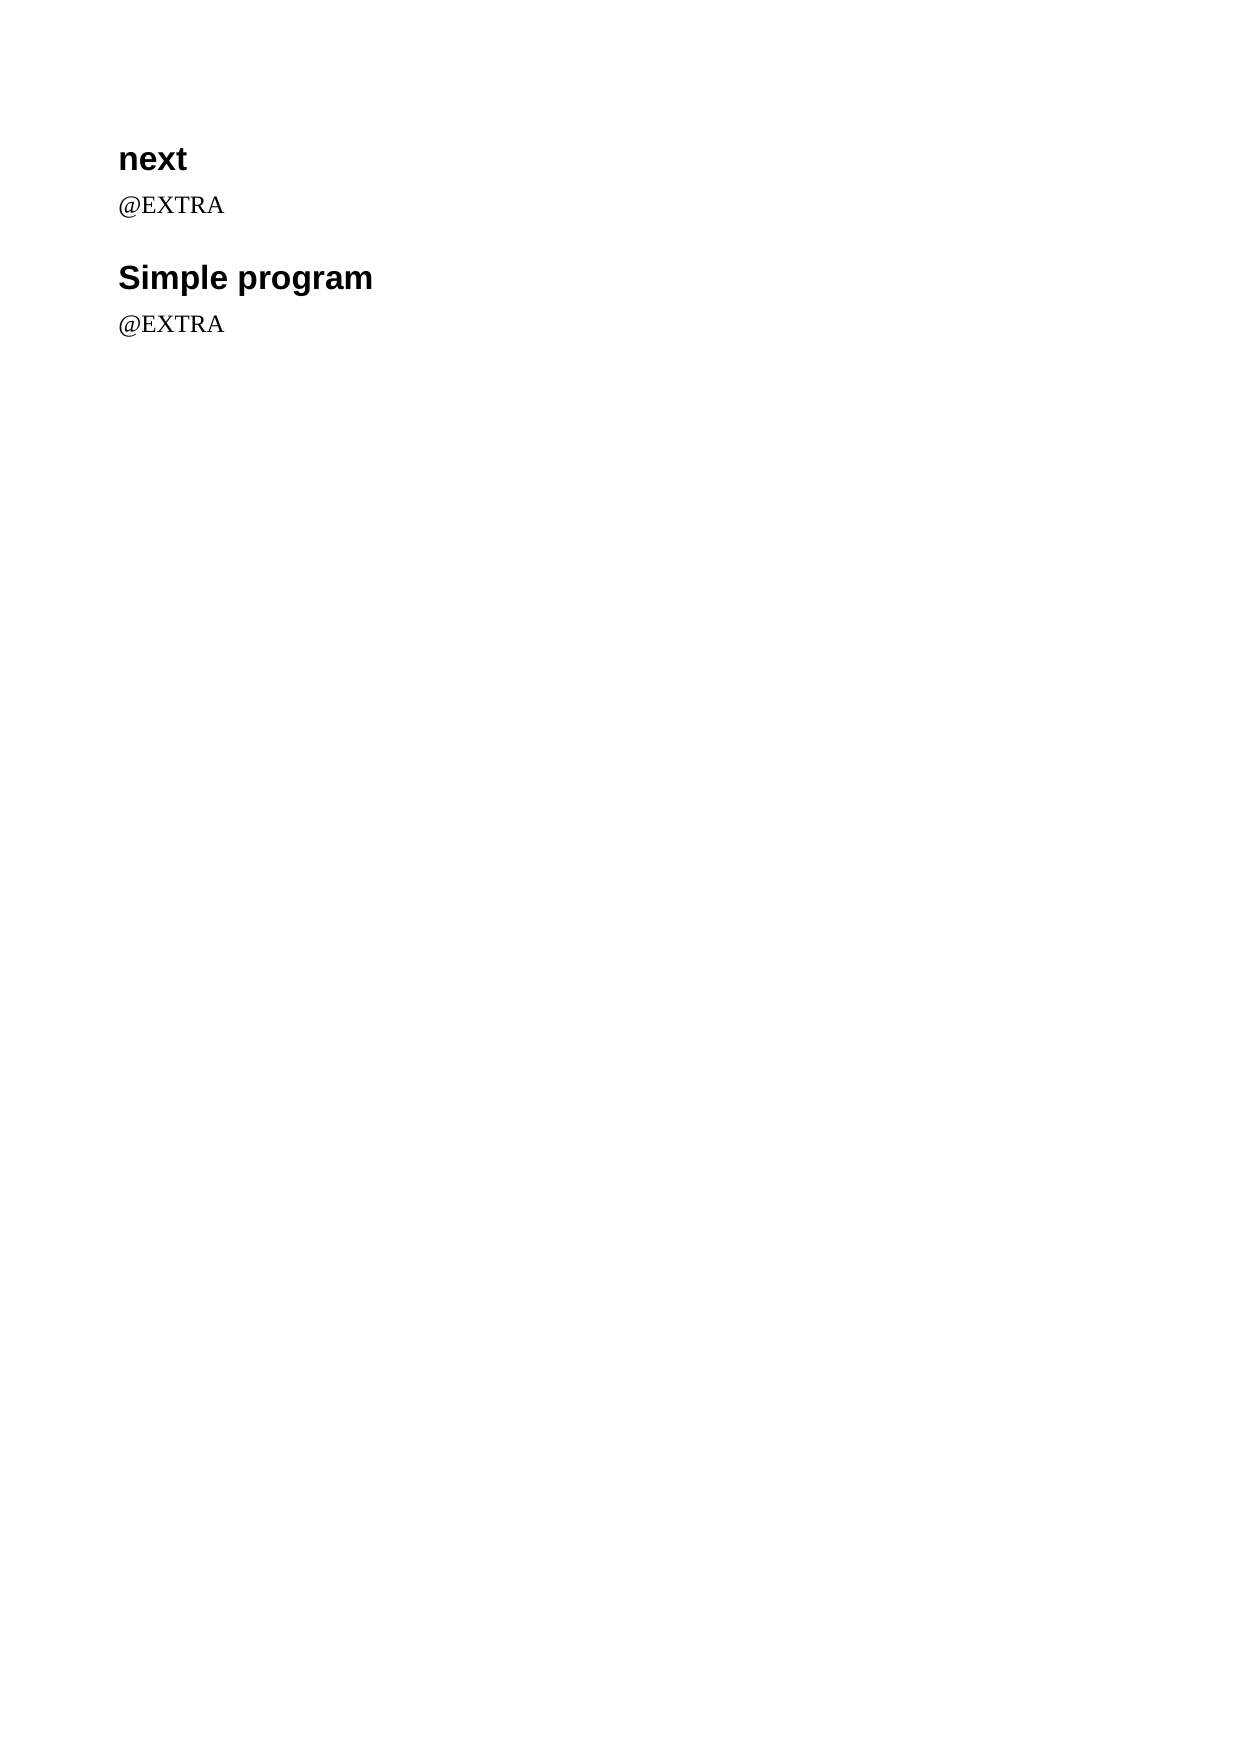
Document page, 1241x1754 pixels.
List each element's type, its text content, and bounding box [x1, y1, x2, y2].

text @EXTRA [118, 190, 1122, 219]
subtitle next [118, 139, 1122, 178]
subtitle Simple program [118, 258, 1122, 296]
text @EXTRA [118, 309, 1122, 337]
